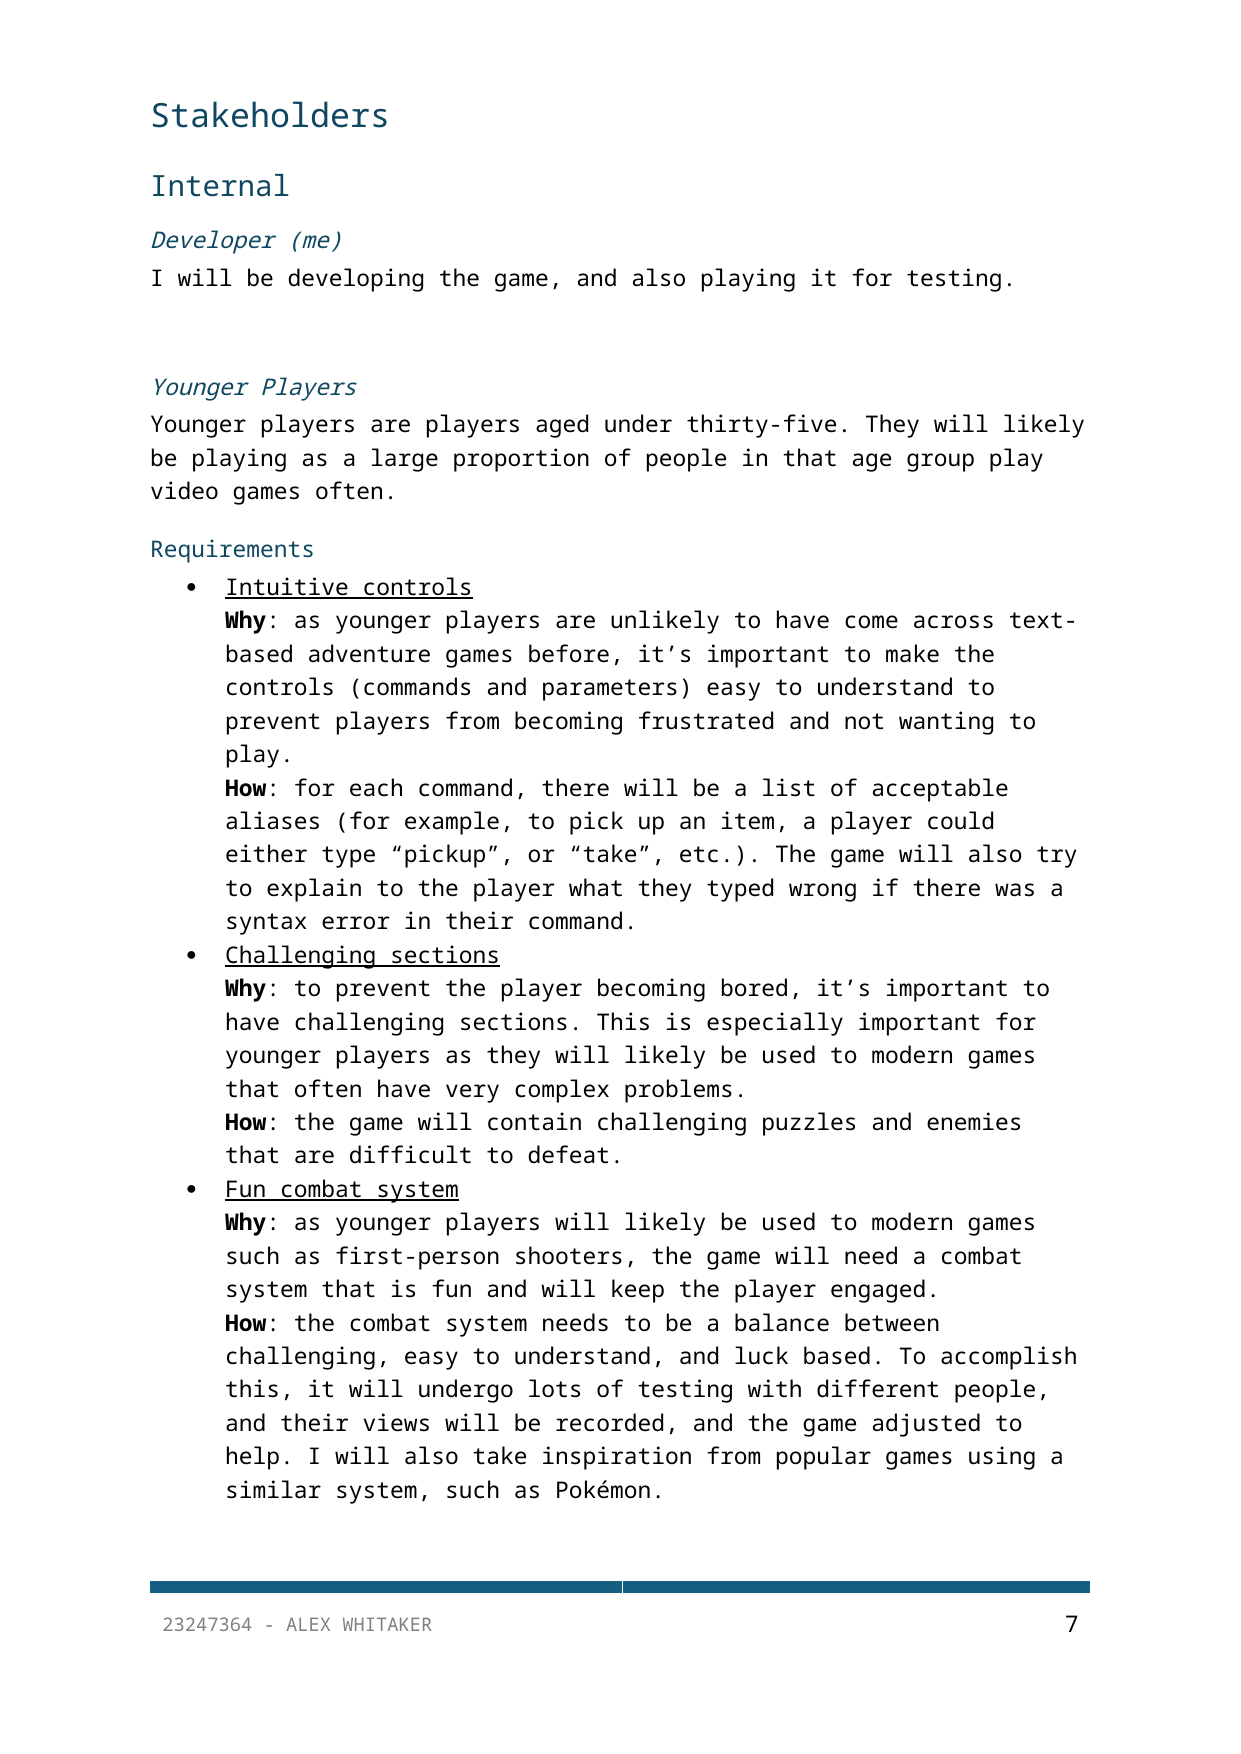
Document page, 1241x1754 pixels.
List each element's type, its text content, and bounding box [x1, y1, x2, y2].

list How: the combat system needs to be a balance between challenging, easy to understand, and luck based. To accomplish this, it will undergo lots of testing with different people, and their views will be recorded, and the game adjusted to help. I will also take inspiration from popular games using a similar system, such as Pokémon. [225, 1307, 1090, 1505]
text I will be developing the game, and also playing it for testing. [150, 262, 1090, 293]
subtitle Developer (me) [150, 224, 1090, 256]
list Why: as younger players are unlikely to have come across text-based adventure games before, it’s important to make the controls (commands and parameters) easy to understand to prevent players from becoming frustrated and not wanting to play. [225, 604, 1090, 769]
list Fun combat system [187, 1173, 1090, 1204]
list Challenging sections [187, 939, 1090, 970]
list Intuitive controls [187, 571, 1090, 602]
list How: for each command, there will be a list of acceptable aliases (for example, to pick up an item, a player could either type “pickup”, or “take”, etc.). The game will also try to explain to the player what they typed wrong if there was a syntax error in their command. [225, 772, 1090, 937]
list Why: to prevent the player becoming bored, it’s important to have challenging sections. This is especially important for younger players as they will likely be used to modern games that often have very complex problems. [225, 972, 1090, 1104]
subtitle Stakeholders [150, 92, 1090, 137]
subtitle Younger Players [150, 370, 1090, 402]
text Younger players are players aged under thirty-five. They will likely be playing as a large proportion of people in that age group play video games often. [150, 408, 1090, 506]
list How: the game will contain challenging puzzles and enemies that are difficult to defeat. [225, 1106, 1090, 1171]
list Why: as younger players will likely be used to modern games such as first-person shooters, the game will need a combat system that is fun and will keep the player engaged. [225, 1206, 1090, 1304]
subtitle Requirements [150, 533, 1090, 564]
subtitle Internal [150, 165, 1090, 205]
